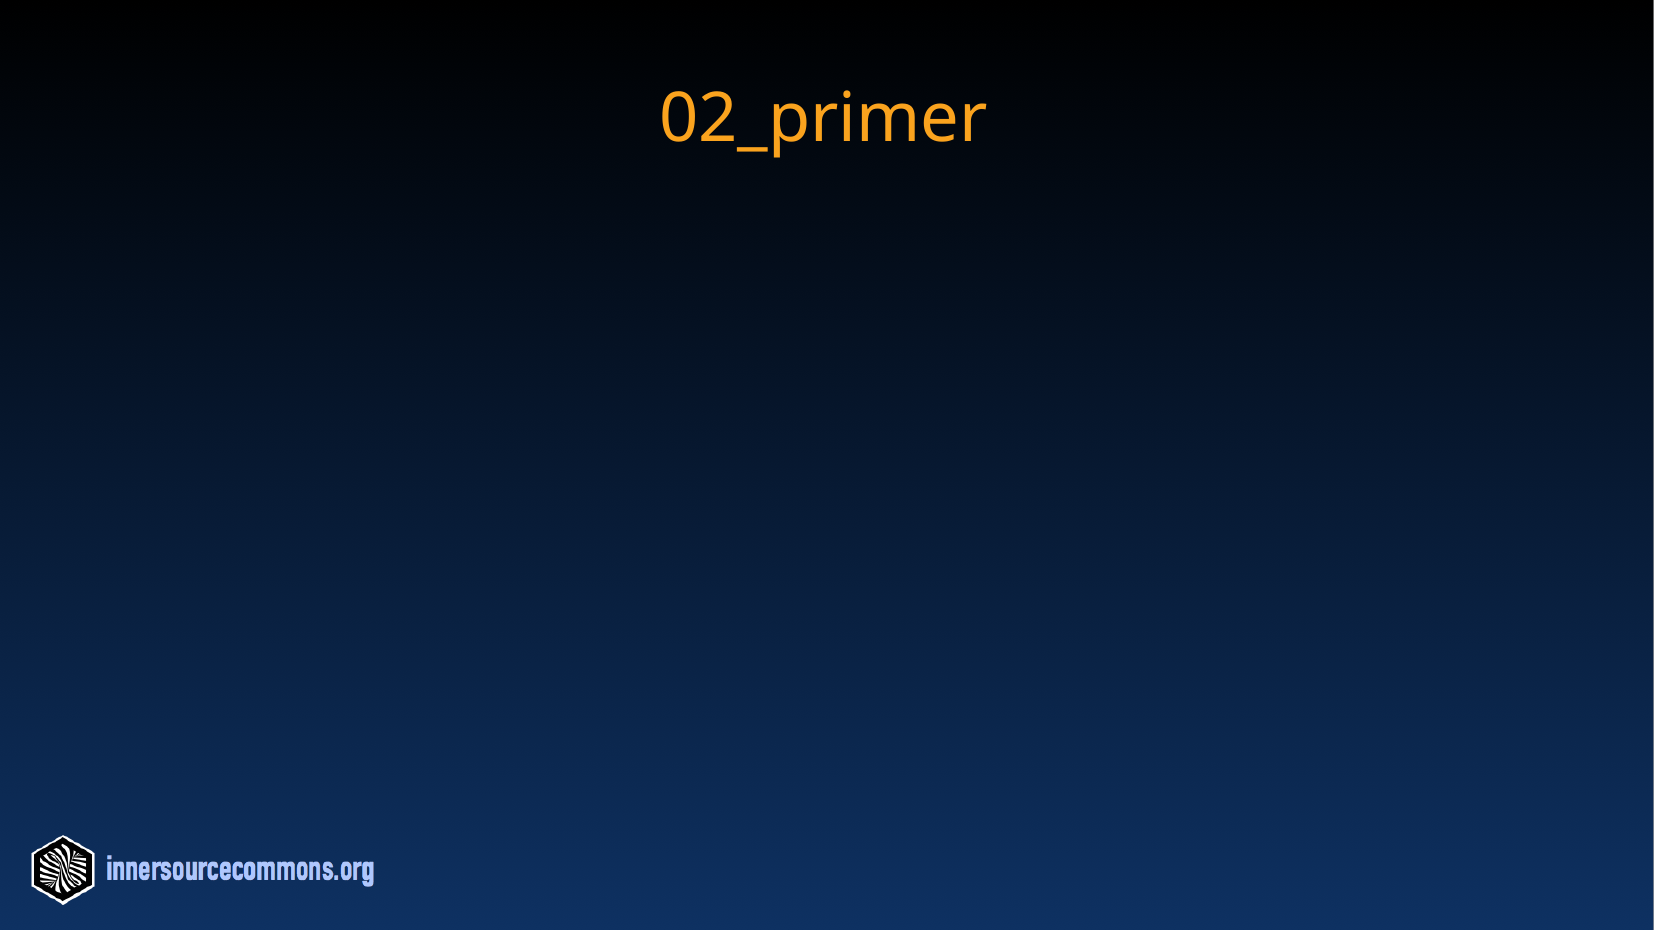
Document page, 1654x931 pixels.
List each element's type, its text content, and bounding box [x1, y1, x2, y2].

picture [0, 0, 1654, 930]
title 02_primer [82, 37, 1571, 193]
